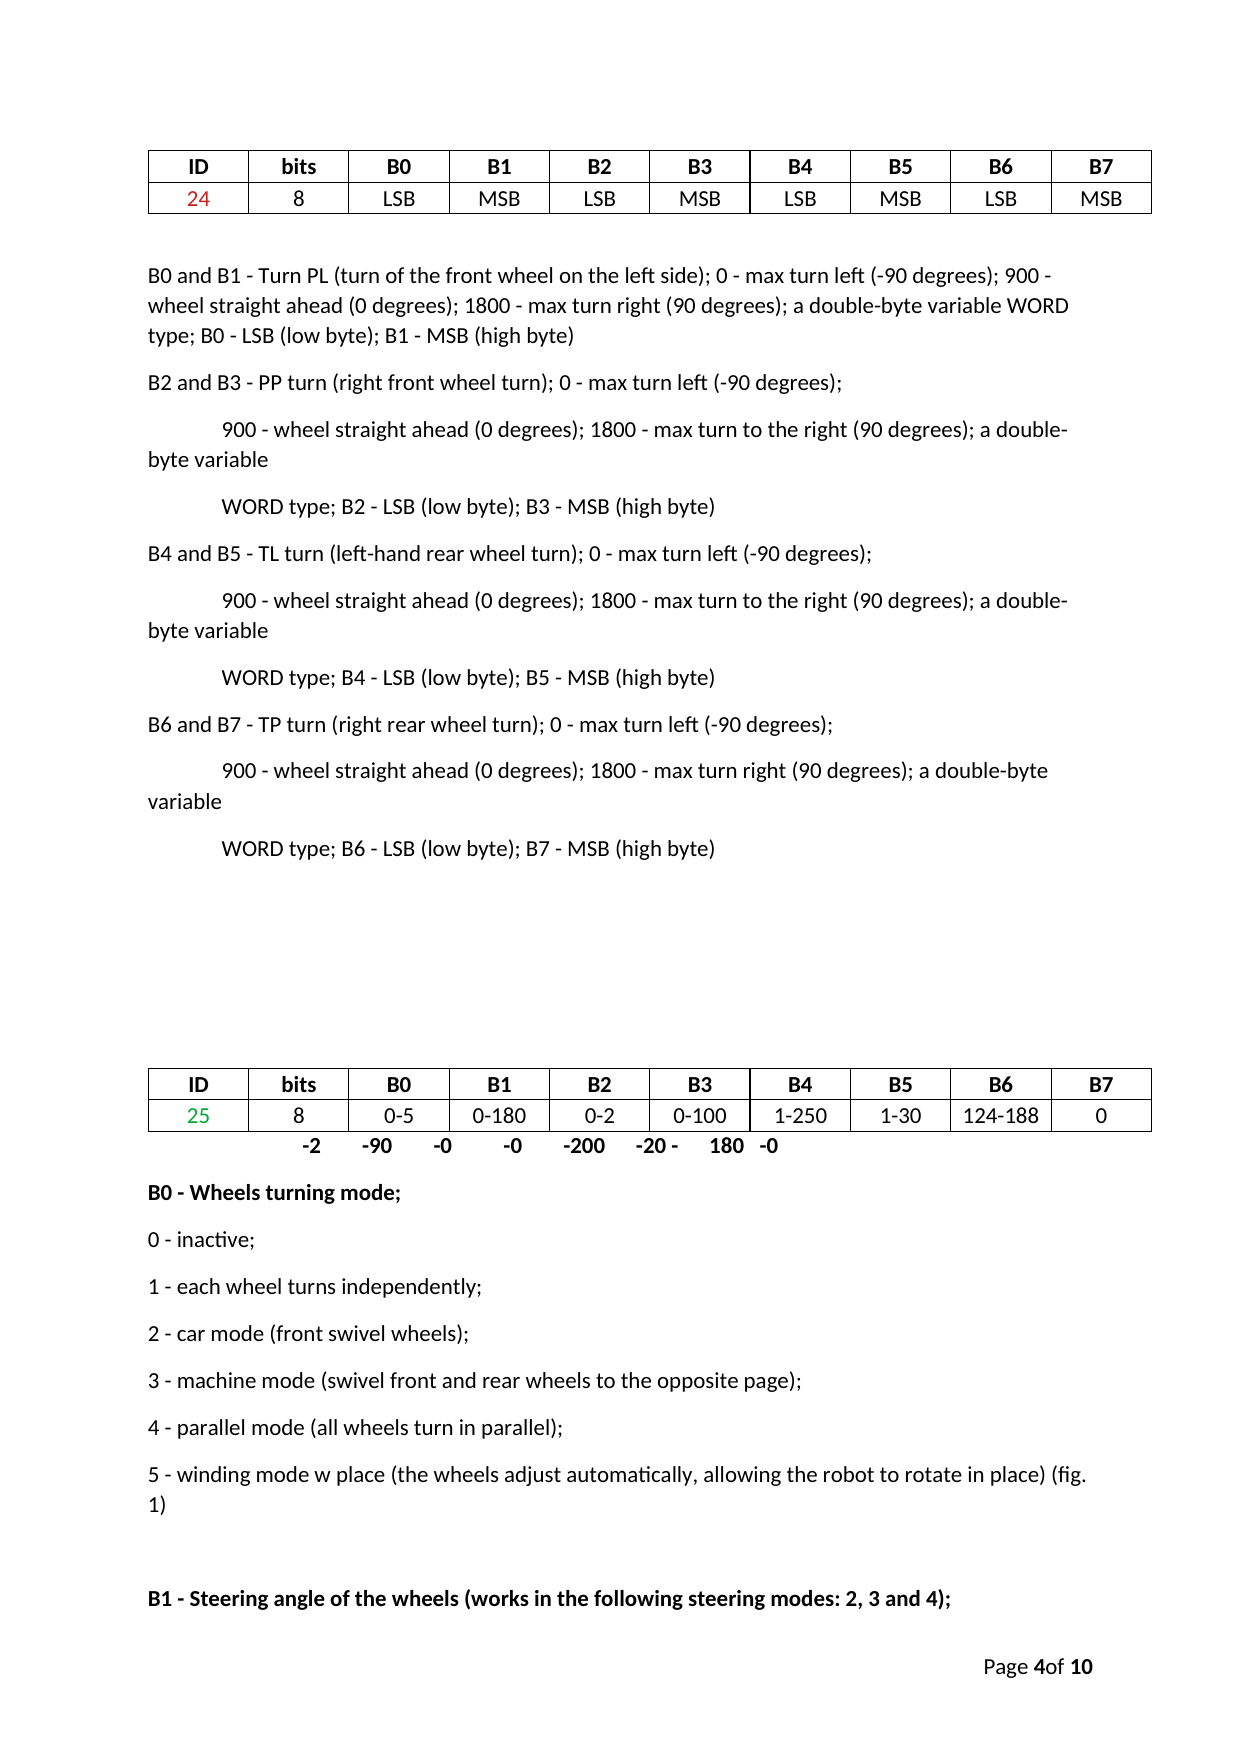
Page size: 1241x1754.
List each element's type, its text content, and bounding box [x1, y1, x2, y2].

text B6 and B7 - TP turn (right rear wheel turn); 0 - max turn left (-90 degrees); [148, 710, 1093, 738]
table_cell 8 [249, 183, 348, 213]
table_header B2 [550, 151, 649, 182]
table_header bits [249, 1069, 348, 1099]
table_cell 0 [1052, 1100, 1151, 1131]
text 0 - inactive; [148, 1225, 1093, 1253]
text 2 - car mode (front swivel wheels); [148, 1319, 1093, 1347]
table_cell 0-100 [650, 1100, 749, 1131]
text B0 - Wheels turning mode; [148, 1178, 1093, 1206]
table_cell 0-5 [349, 1100, 449, 1131]
table_header B5 [851, 1069, 950, 1099]
table_cell 1-30 [851, 1100, 950, 1131]
table_cell LSB [550, 183, 649, 213]
table_cell MSB [650, 183, 749, 213]
table_header B0 [349, 151, 449, 182]
table_cell 8 [249, 1100, 348, 1131]
text 5 - winding mode w place (the wheels adjust automatically, allowing the robot to rotate in place) (fig. 1) [148, 1460, 1093, 1518]
text 900 - wheel straight ahead (0 degrees); 1800 - max turn to the right (90 degrees); a double-byte variable [148, 586, 1093, 644]
text 900 - wheel straight ahead (0 degrees); 1800 - max turn to the right (90 degrees); a double-byte variable [148, 415, 1093, 473]
table_header B6 [951, 151, 1051, 182]
text B1 - Steering angle of the wheels (works in the following steering modes: 2, 3 and 4); [148, 1584, 1093, 1612]
table_cell 0-180 [450, 1100, 549, 1131]
table_header B1 [450, 151, 549, 182]
text 4 - parallel mode (all wheels turn in parallel); [148, 1413, 1093, 1441]
text B4 and B5 - TL turn (left-hand rear wheel turn); 0 - max turn left (-90 degrees); [148, 539, 1093, 567]
table_header B6 [951, 1069, 1051, 1099]
text WORD type; B6 - LSB (low byte); B7 - MSB (high byte) [221, 834, 1093, 862]
table_cell 24 [149, 183, 248, 213]
text B0 and B1 - Turn PL (turn of the front wheel on the left side); 0 - max turn left (-90 degrees); 900 - wheel straight ahead (0 degrees); 1800 - max turn right (90 degrees); a double-byte variable WORD type; B0 - LSB (low byte); B1 - MSB (high byte) [148, 261, 1093, 349]
table_header B7 [1052, 151, 1151, 182]
table_header B2 [550, 1069, 649, 1099]
text 900 - wheel straight ahead (0 degrees); 1800 - max turn right (90 degrees); a double-byte variable [148, 757, 1093, 815]
text WORD type; B4 - LSB (low byte); B5 - MSB (high byte) [221, 663, 1093, 691]
table_cell MSB [851, 183, 950, 213]
table_header B1 [450, 1069, 549, 1099]
table_cell 124-188 [951, 1100, 1051, 1131]
table_header B3 [650, 1069, 749, 1099]
table_header ID [149, 151, 248, 182]
table_cell 25 [149, 1100, 248, 1131]
text WORD type; B2 - LSB (low byte); B3 - MSB (high byte) [221, 492, 1093, 520]
text B2 and B3 - PP turn (right front wheel turn); 0 - max turn left (-90 degrees); [148, 368, 1093, 396]
table_header B4 [751, 1069, 850, 1099]
text 3 - machine mode (swivel front and rear wheels to the opposite page); [148, 1366, 1093, 1394]
table_cell LSB [951, 183, 1051, 213]
table_cell 1-250 [751, 1100, 850, 1131]
table_cell MSB [450, 183, 549, 213]
text 1 - each wheel turns independently; [148, 1272, 1093, 1300]
table_header B0 [349, 1069, 449, 1099]
table_header ID [149, 1069, 248, 1099]
text -2 -90 -0 -0 -200 -20 - 180 -0 [148, 1132, 1093, 1159]
table_cell MSB [1052, 183, 1151, 213]
table_header bits [249, 151, 348, 182]
table_header B7 [1052, 1069, 1151, 1099]
table_header B3 [650, 151, 749, 182]
table_header B4 [751, 151, 850, 182]
table_cell LSB [349, 183, 449, 213]
table_cell 0-2 [550, 1100, 649, 1131]
table_cell LSB [751, 183, 850, 213]
table_header B5 [851, 151, 950, 182]
